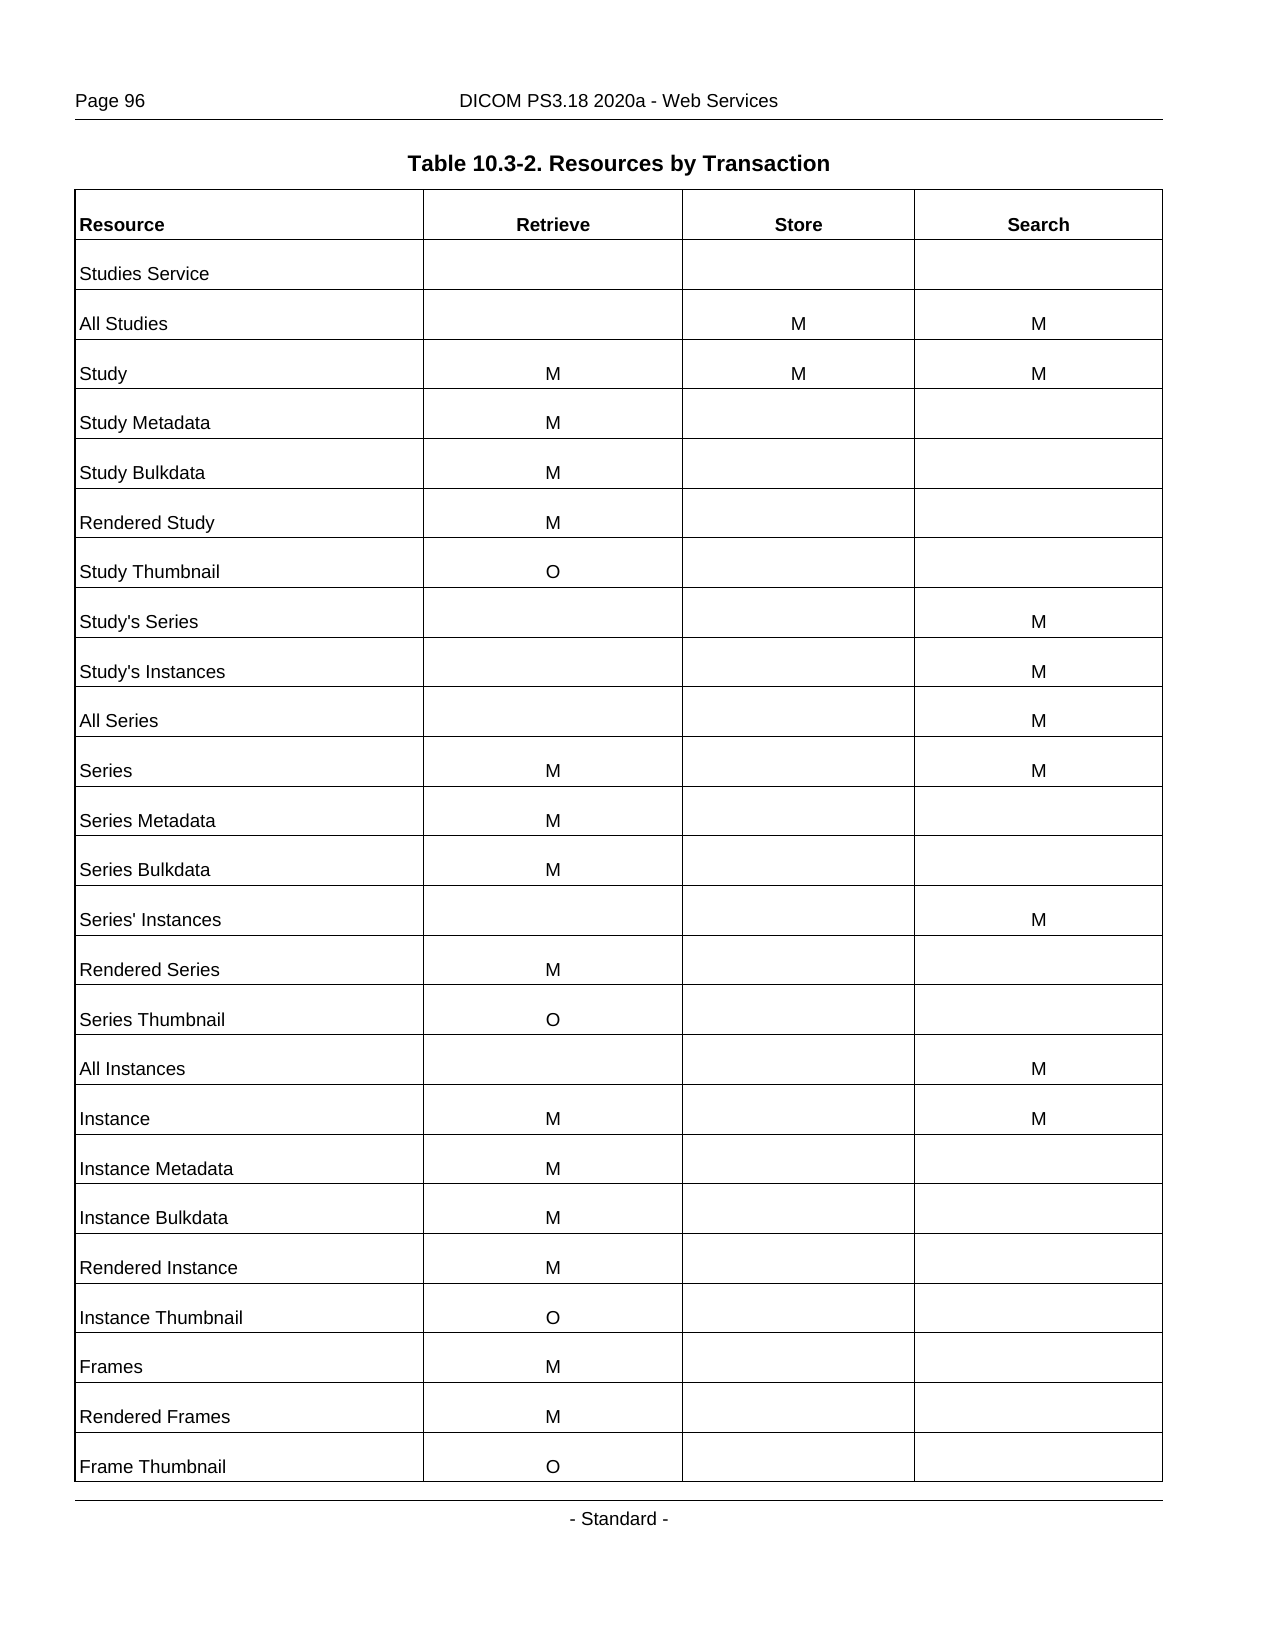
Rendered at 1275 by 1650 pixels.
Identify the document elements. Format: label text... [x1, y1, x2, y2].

table_cell M [915, 340, 1162, 388]
table_cell [683, 985, 914, 1034]
table_cell M [424, 489, 682, 537]
table_cell [683, 1383, 914, 1432]
table_cell [915, 489, 1162, 537]
table_header Search [915, 190, 1162, 239]
table_cell M [424, 1234, 682, 1282]
table_cell M [424, 1085, 682, 1133]
table_cell [915, 1333, 1162, 1382]
text Table 10.3-2. Resources by Transaction [75, 150, 1162, 176]
table_cell Series Metadata [76, 787, 423, 835]
table_cell [683, 439, 914, 487]
table_cell [683, 1284, 914, 1332]
table_cell All Studies [76, 290, 423, 338]
table_cell [683, 240, 914, 289]
table_header Resource [76, 190, 423, 239]
table_cell Study's Instances [76, 638, 423, 686]
table_cell [424, 638, 682, 686]
table_cell M [424, 1383, 682, 1432]
table_cell [915, 1234, 1162, 1282]
table_cell [915, 389, 1162, 438]
table_cell [683, 389, 914, 438]
table_cell M [424, 1184, 682, 1233]
table_cell [683, 638, 914, 686]
table_cell M [424, 1333, 682, 1382]
table_cell Frame Thumbnail [76, 1433, 423, 1481]
table_cell Studies Service [76, 240, 423, 289]
table_cell [683, 1135, 914, 1183]
table_cell [915, 1433, 1162, 1481]
table_cell Study [76, 340, 423, 388]
table_cell [424, 290, 682, 338]
table_cell [683, 737, 914, 786]
table_cell [424, 687, 682, 736]
table_cell All Instances [76, 1035, 423, 1084]
table_cell Instance Bulkdata [76, 1184, 423, 1233]
table_cell [683, 1184, 914, 1233]
table_cell [683, 1333, 914, 1382]
table_cell [915, 1284, 1162, 1332]
table_cell O [424, 1284, 682, 1332]
table_cell Rendered Frames [76, 1383, 423, 1432]
table_cell [683, 588, 914, 637]
table_cell [683, 1085, 914, 1133]
table_cell [683, 836, 914, 885]
table_cell Study Thumbnail [76, 538, 423, 587]
table_cell M [915, 737, 1162, 786]
table_cell [683, 687, 914, 736]
table_cell Instance Thumbnail [76, 1284, 423, 1332]
table_cell [915, 240, 1162, 289]
table_cell Rendered Series [76, 936, 423, 984]
table_cell Study Metadata [76, 389, 423, 438]
table_cell [915, 985, 1162, 1034]
table_cell M [915, 1035, 1162, 1084]
table_cell [915, 439, 1162, 487]
table_cell M [424, 439, 682, 487]
table_cell M [424, 737, 682, 786]
table_cell [915, 787, 1162, 835]
table_cell Instance [76, 1085, 423, 1133]
table_cell [915, 1135, 1162, 1183]
table_cell M [683, 340, 914, 388]
table_cell M [915, 687, 1162, 736]
table_cell All Series [76, 687, 423, 736]
table_cell O [424, 538, 682, 587]
table_cell [915, 936, 1162, 984]
table_cell M [424, 787, 682, 835]
table_cell [683, 1433, 914, 1481]
table_cell M [424, 340, 682, 388]
table_cell [424, 886, 682, 935]
table_cell [683, 1035, 914, 1084]
table_cell M [915, 588, 1162, 637]
table_cell Series' Instances [76, 886, 423, 935]
table_cell M [424, 1135, 682, 1183]
table_cell [915, 836, 1162, 885]
table_cell [424, 588, 682, 637]
table_cell Series [76, 737, 423, 786]
table_cell Rendered Study [76, 489, 423, 537]
table_cell M [683, 290, 914, 338]
table_cell [683, 489, 914, 537]
table_cell Series Thumbnail [76, 985, 423, 1034]
table_cell O [424, 985, 682, 1034]
table_cell M [424, 936, 682, 984]
table_cell M [424, 389, 682, 438]
table_cell O [424, 1433, 682, 1481]
table_cell [915, 1184, 1162, 1233]
table_cell M [915, 886, 1162, 935]
table_cell [683, 787, 914, 835]
table_header Store [683, 190, 914, 239]
table_cell [683, 886, 914, 935]
table_cell Series Bulkdata [76, 836, 423, 885]
table_cell [424, 240, 682, 289]
table_cell M [424, 836, 682, 885]
table_cell M [915, 638, 1162, 686]
table_cell [915, 1383, 1162, 1432]
table_cell [915, 538, 1162, 587]
table_cell Study's Series [76, 588, 423, 637]
table_cell [683, 936, 914, 984]
table_cell Instance Metadata [76, 1135, 423, 1183]
table_cell [683, 538, 914, 587]
table_cell Rendered Instance [76, 1234, 423, 1282]
table_cell Study Bulkdata [76, 439, 423, 487]
table_cell M [915, 1085, 1162, 1133]
table_cell Frames [76, 1333, 423, 1382]
table_cell [424, 1035, 682, 1084]
table_cell [683, 1234, 914, 1282]
table_header Retrieve [424, 190, 682, 239]
table_cell M [915, 290, 1162, 338]
